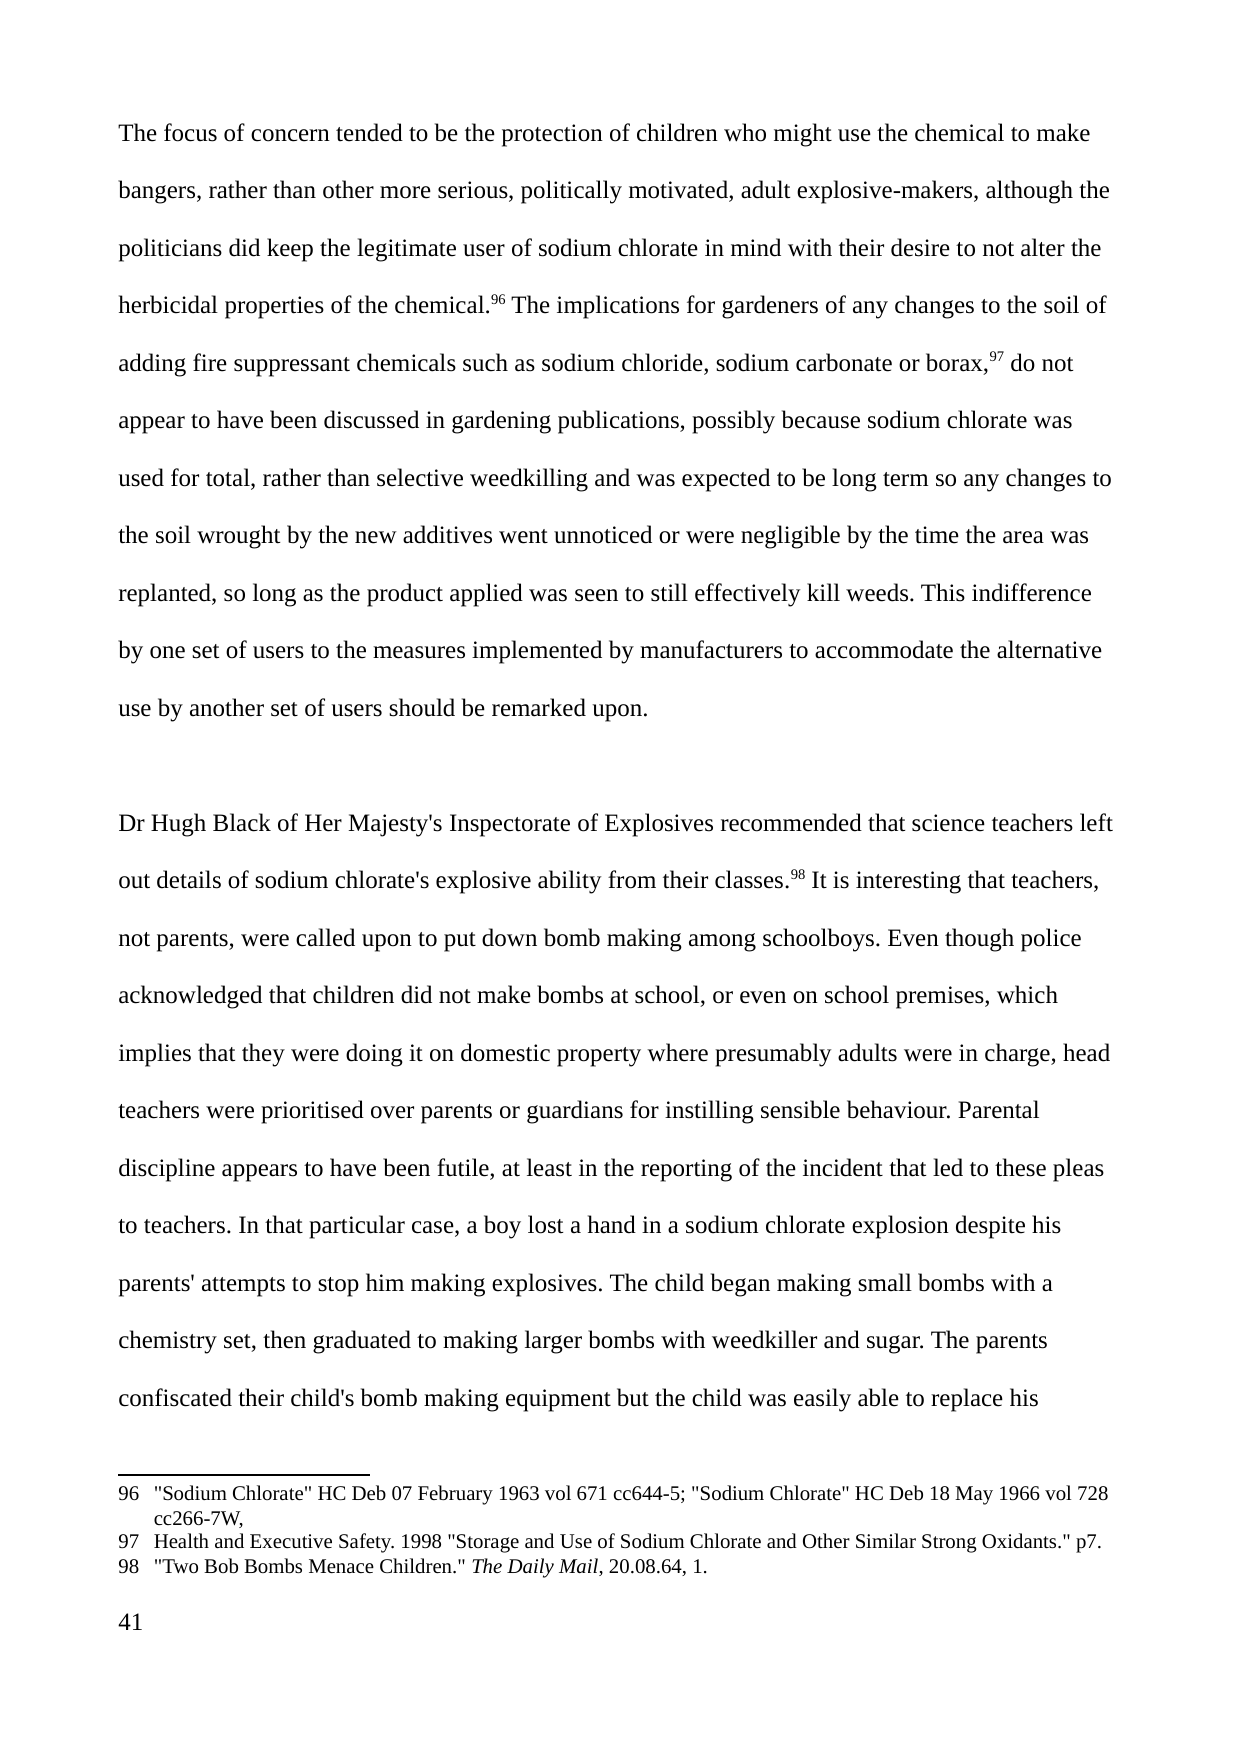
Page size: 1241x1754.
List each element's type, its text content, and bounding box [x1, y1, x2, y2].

text The focus of concern tended to be the protection of children who might use the chemical to make bangers, rather than other more serious, politically motivated, adult explosive-makers, although the politicians did keep the legitimate user of sodium chlorate in mind with their desire to not alter the herbicidal properties of the chemical. The implications for gardeners of any changes to the soil of adding fire suppressant chemicals such as sodium chloride, sodium carbonate or borax, do not appear to have been discussed in gardening publications, possibly because sodium chlorate was used for total, rather than selective weedkilling and was expected to be long term so any changes to the soil wrought by the new additives went unnoticed or were negligible by the time the area was replanted, so long as the product applied was seen to still effectively kill weeds. This indifference by one set of users to the measures implemented by manufacturers to accommodate the alternative use by another set of users should be remarked upon. [118, 118, 1122, 722]
text "Sodium Chlorate" HC Deb 07 February 1963 vol 671 cc644-5; "Sodium Chlorate" HC Deb 18 May 1966 vol 728 cc266-7W, [118, 1481, 1122, 1529]
text Dr Hugh Black of Her Majesty's Inspectorate of Explosives recommended that science teachers left out details of sodium chlorate's explosive ability from their classes. It is interesting that teachers, not parents, were called upon to put down bomb making among schoolboys. Even though police acknowledged that children did not make bombs at school, or even on school premises, which implies that they were doing it on domestic property where presumably adults were in charge, head teachers were prioritised over parents or guardians for instilling sensible behaviour. Parental discipline appears to have been futile, at least in the reporting of the incident that led to these pleas to teachers. In that particular case, a boy lost a hand in a sodium chlorate explosion despite his parents' attempts to stop him making explosives. The child began making small bombs with a chemistry set, then graduated to making larger bombs with weedkiller and sugar. The parents confiscated their child's bomb making equipment but the child was easily able to replace his [118, 808, 1122, 1412]
text Health and Executive Safety. 1998 "Storage and Use of Sodium Chlorate and Other Similar Strong Oxidants." p7. [118, 1529, 1122, 1553]
text "Two Bob Bombs Menace Children." The Daily Mail, 20.08.64, 1. [118, 1553, 1122, 1578]
